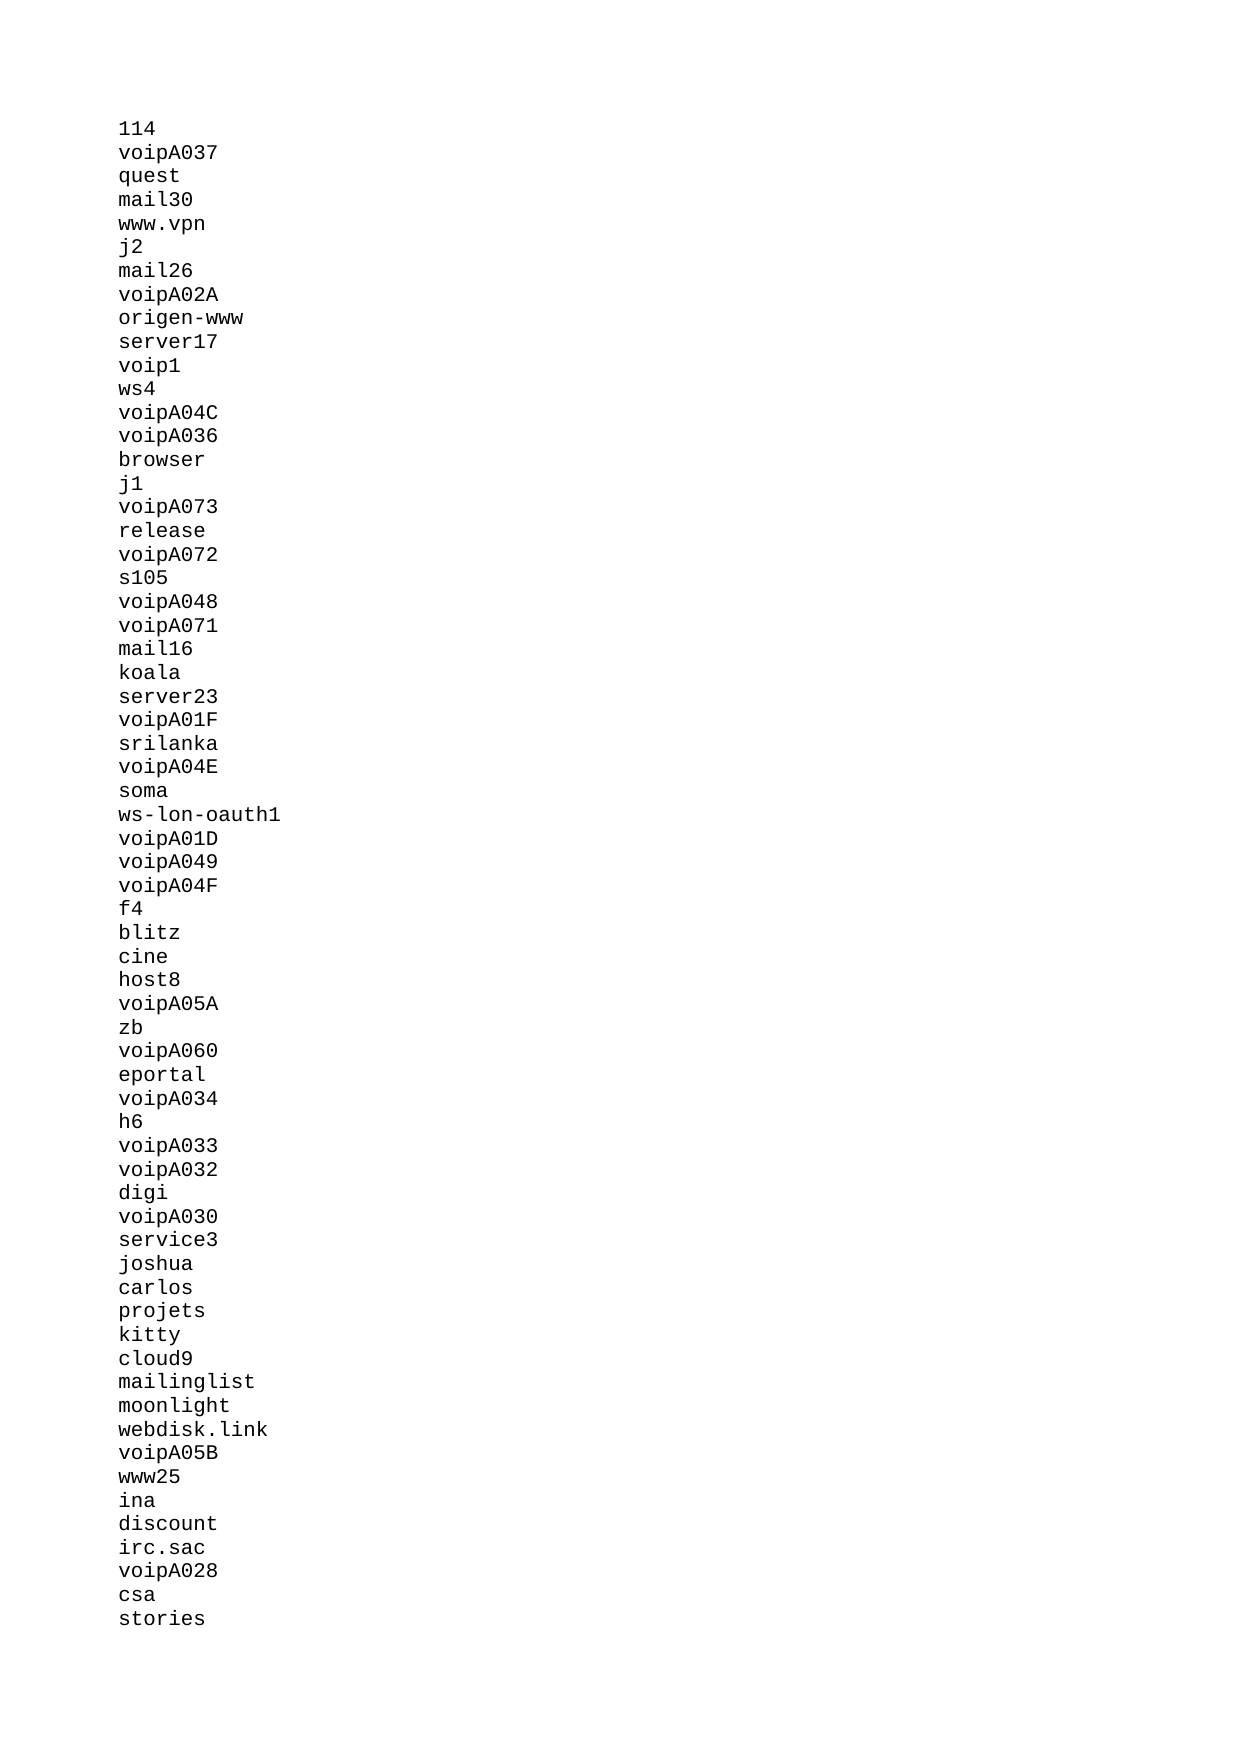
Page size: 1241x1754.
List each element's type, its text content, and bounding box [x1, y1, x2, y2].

text www25 [118, 1466, 1122, 1489]
text voipA036 [118, 426, 1122, 449]
text eportal [118, 1064, 1122, 1088]
text joshua [118, 1253, 1122, 1277]
text soma [118, 780, 1122, 804]
text voipA037 [118, 142, 1122, 165]
text voipA05B [118, 1442, 1122, 1466]
text blitz [118, 922, 1122, 946]
text moonlight [118, 1395, 1122, 1419]
text ws4 [118, 378, 1122, 402]
text mail30 [118, 189, 1122, 213]
text discount [118, 1513, 1122, 1537]
text j1 [118, 473, 1122, 496]
text voipA030 [118, 1206, 1122, 1229]
text host8 [118, 969, 1122, 993]
text srilanka [118, 733, 1122, 757]
text irc.sac [118, 1537, 1122, 1561]
text ina [118, 1489, 1122, 1513]
text h6 [118, 1111, 1122, 1135]
text voipA049 [118, 851, 1122, 875]
text voipA060 [118, 1040, 1122, 1064]
text server17 [118, 331, 1122, 354]
text stories [118, 1608, 1122, 1631]
text voipA071 [118, 615, 1122, 638]
text s105 [118, 567, 1122, 591]
text voipA01F [118, 709, 1122, 733]
text voipA034 [118, 1088, 1122, 1111]
text ws-lon-oauth1 [118, 804, 1122, 827]
text server23 [118, 686, 1122, 709]
text mail16 [118, 638, 1122, 662]
text service3 [118, 1229, 1122, 1253]
text voipA01D [118, 827, 1122, 851]
text f4 [118, 898, 1122, 922]
text carlos [118, 1277, 1122, 1300]
text voip1 [118, 354, 1122, 378]
text csa [118, 1584, 1122, 1608]
text voipA028 [118, 1561, 1122, 1584]
text www.vpn [118, 213, 1122, 236]
text kitty [118, 1324, 1122, 1348]
text projets [118, 1300, 1122, 1324]
text cloud9 [118, 1348, 1122, 1371]
text j2 [118, 236, 1122, 260]
text origen-www [118, 307, 1122, 331]
text 114 [118, 118, 1122, 142]
text koala [118, 662, 1122, 686]
text browser [118, 449, 1122, 473]
text mailinglist [118, 1371, 1122, 1395]
text mail26 [118, 260, 1122, 284]
text quest [118, 165, 1122, 189]
text release [118, 520, 1122, 544]
text digi [118, 1182, 1122, 1206]
text voipA072 [118, 544, 1122, 567]
text voipA05A [118, 993, 1122, 1017]
text voipA033 [118, 1135, 1122, 1158]
text voipA04C [118, 402, 1122, 426]
text webdisk.link [118, 1419, 1122, 1442]
text zb [118, 1017, 1122, 1040]
text voipA04F [118, 875, 1122, 898]
text voipA032 [118, 1158, 1122, 1182]
text voipA04E [118, 757, 1122, 780]
text voipA048 [118, 591, 1122, 615]
text cine [118, 946, 1122, 969]
text voipA02A [118, 284, 1122, 307]
text voipA073 [118, 496, 1122, 520]
